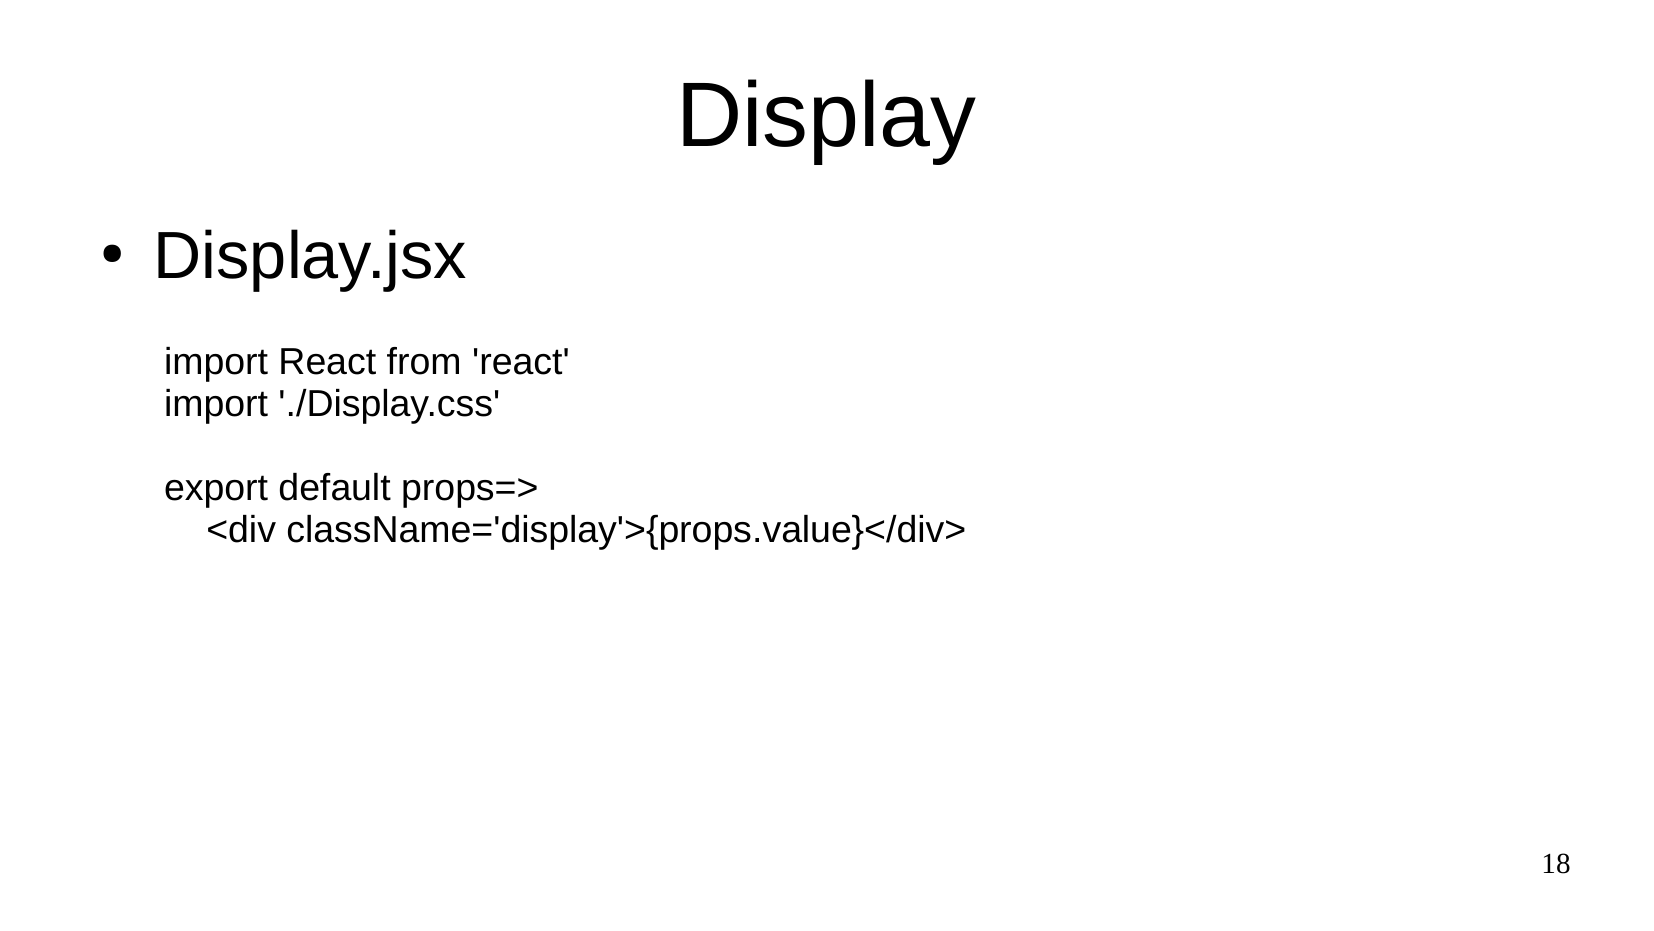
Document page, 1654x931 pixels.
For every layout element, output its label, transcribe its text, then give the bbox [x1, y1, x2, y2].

text_box import React from 'react' import './Display.css' export default props=> <div className='display'>{props.value}</div> [149, 332, 1246, 558]
title Display [82, 37, 1571, 193]
list Display.jsx [82, 217, 1571, 758]
